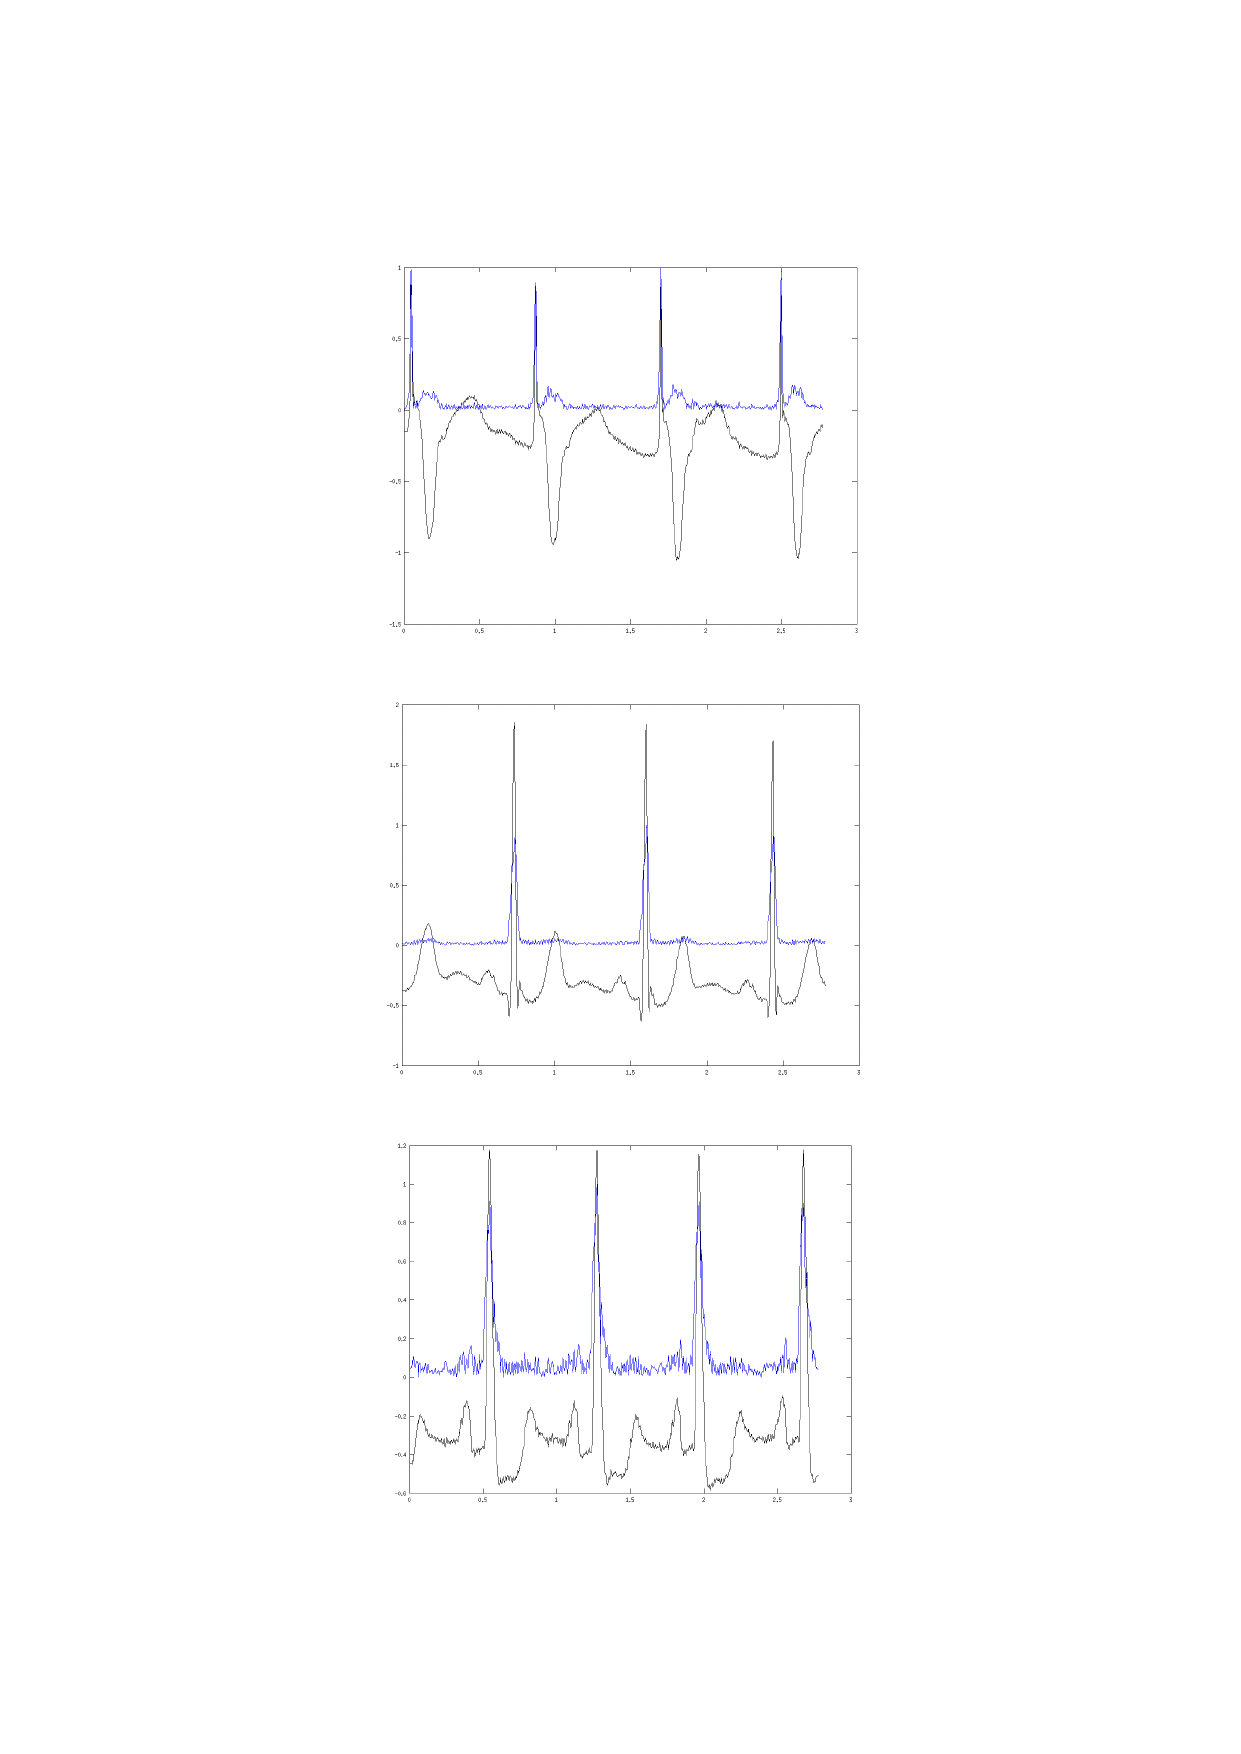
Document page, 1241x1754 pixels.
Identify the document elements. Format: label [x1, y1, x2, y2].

picture [325, 234, 915, 1540]
